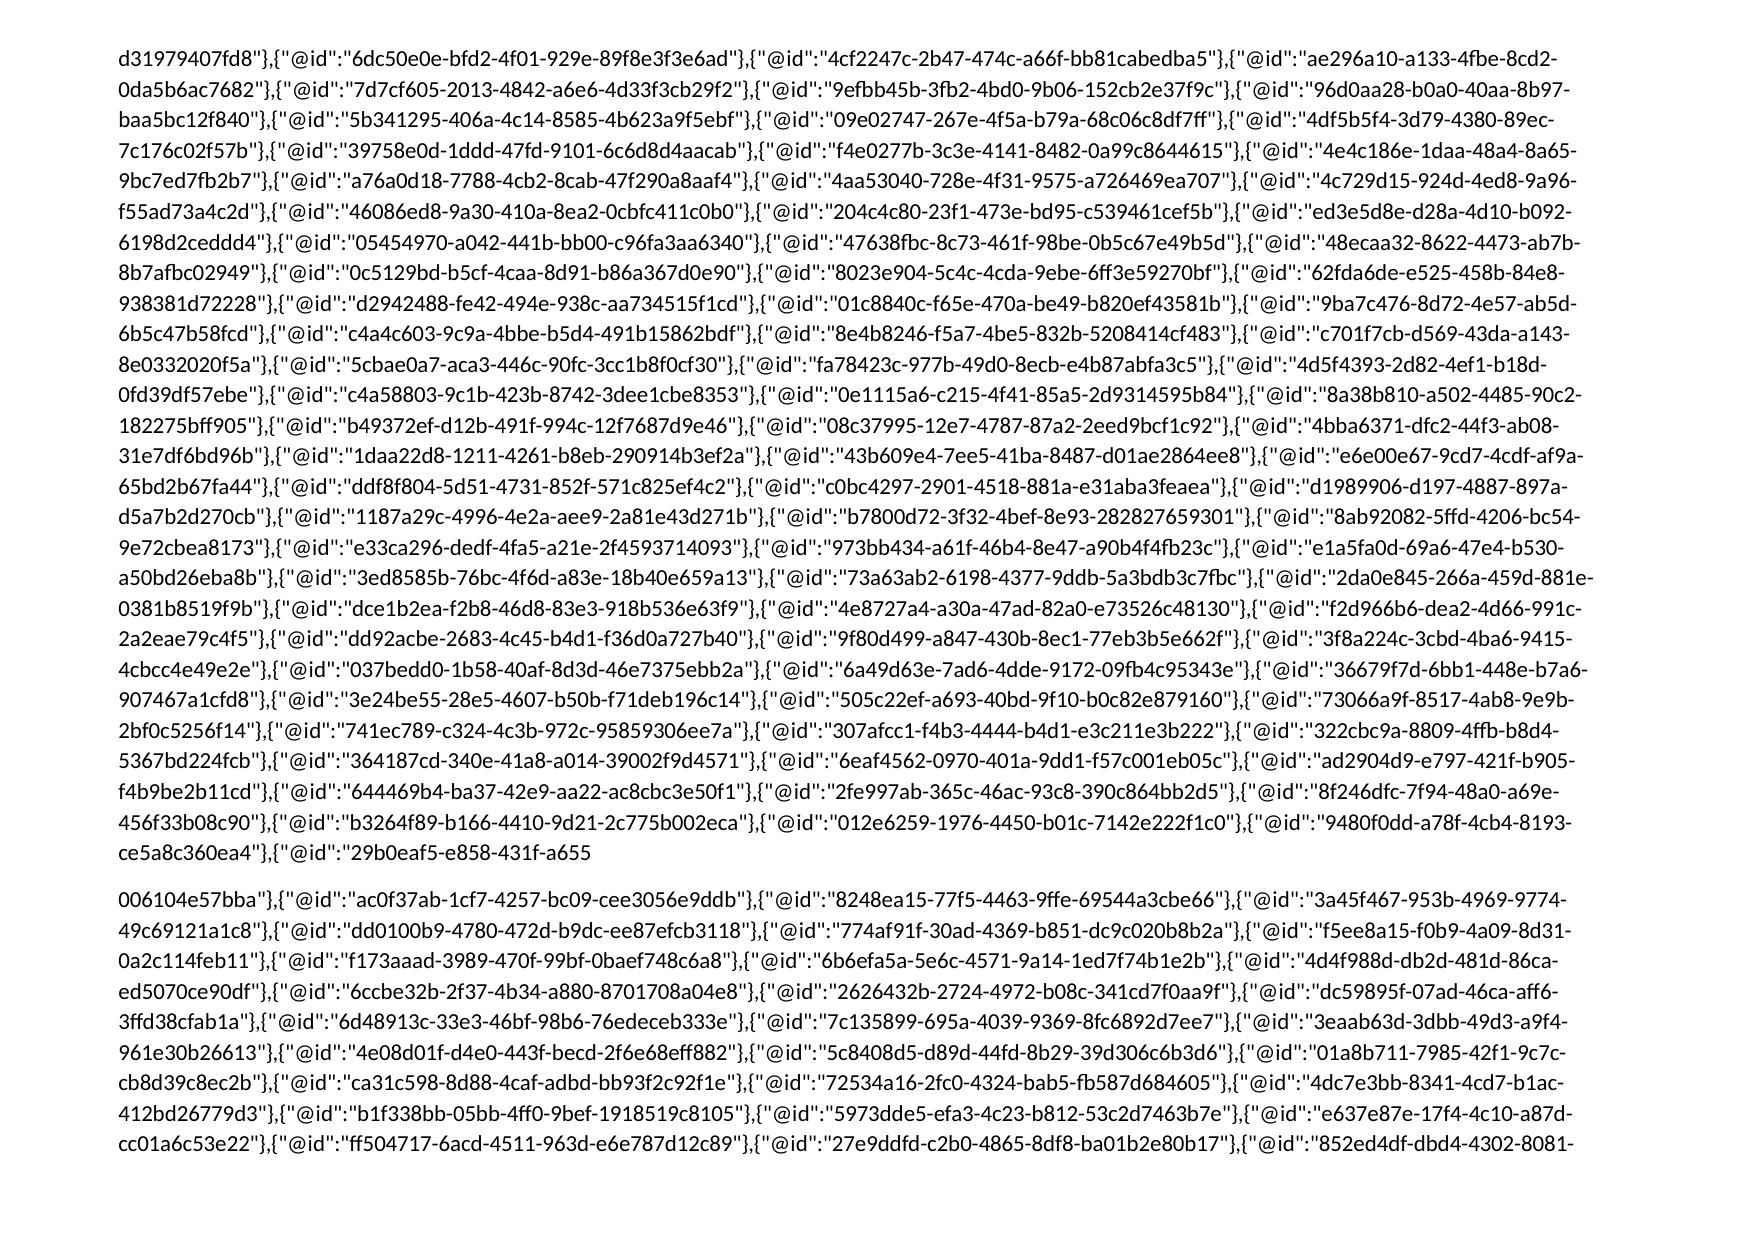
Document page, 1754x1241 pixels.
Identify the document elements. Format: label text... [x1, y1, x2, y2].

text d31979407fd8"},{"@id":"6dc50e0e-bfd2-4f01-929e-89f8e3f3e6ad"},{"@id":"4cf2247c-2b47-474c-a66f-bb81cabedba5"},{"@id":"ae296a10-a133-4fbe-8cd2-0da5b6ac7682"},{"@id":"7d7cf605-2013-4842-a6e6-4d33f3cb29f2"},{"@id":"9efbb45b-3fb2-4bd0-9b06-152cb2e37f9c"},{"@id":"96d0aa28-b0a0-40aa-8b97-baa5bc12f840"},{"@id":"5b341295-406a-4c14-8585-4b623a9f5ebf"},{"@id":"09e02747-267e-4f5a-b79a-68c06c8df7ff"},{"@id":"4df5b5f4-3d79-4380-89ec-7c176c02f57b"},{"@id":"39758e0d-1ddd-47fd-9101-6c6d8d4aacab"},{"@id":"f4e0277b-3c3e-4141-8482-0a99c8644615"},{"@id":"4e4c186e-1daa-48a4-8a65-9bc7ed7fb2b7"},{"@id":"a76a0d18-7788-4cb2-8cab-47f290a8aaf4"},{"@id":"4aa53040-728e-4f31-9575-a726469ea707"},{"@id":"4c729d15-924d-4ed8-9a96-f55ad73a4c2d"},{"@id":"46086ed8-9a30-410a-8ea2-0cbfc411c0b0"},{"@id":"204c4c80-23f1-473e-bd95-c539461cef5b"},{"@id":"ed3e5d8e-d28a-4d10-b092-6198d2ceddd4"},{"@id":"05454970-a042-441b-bb00-c96fa3aa6340"},{"@id":"47638fbc-8c73-461f-98be-0b5c67e49b5d"},{"@id":"48ecaa32-8622-4473-ab7b-8b7afbc02949"},{"@id":"0c5129bd-b5cf-4caa-8d91-b86a367d0e90"},{"@id":"8023e904-5c4c-4cda-9ebe-6ff3e59270bf"},{"@id":"62fda6de-e525-458b-84e8-938381d72228"},{"@id":"d2942488-fe42-494e-938c-aa734515f1cd"},{"@id":"01c8840c-f65e-470a-be49-b820ef43581b"},{"@id":"9ba7c476-8d72-4e57-ab5d-6b5c47b58fcd"},{"@id":"c4a4c603-9c9a-4bbe-b5d4-491b15862bdf"},{"@id":"8e4b8246-f5a7-4be5-832b-5208414cf483"},{"@id":"c701f7cb-d569-43da-a143-8e0332020f5a"},{"@id":"5cbae0a7-aca3-446c-90fc-3cc1b8f0cf30"},{"@id":"fa78423c-977b-49d0-8ecb-e4b87abfa3c5"},{"@id":"4d5f4393-2d82-4ef1-b18d-0fd39df57ebe"},{"@id":"c4a58803-9c1b-423b-8742-3dee1cbe8353"},{"@id":"0e1115a6-c215-4f41-85a5-2d9314595b84"},{"@id":"8a38b810-a502-4485-90c2-182275bff905"},{"@id":"b49372ef-d12b-491f-994c-12f7687d9e46"},{"@id":"08c37995-12e7-4787-87a2-2eed9bcf1c92"},{"@id":"4bba6371-dfc2-44f3-ab08-31e7df6bd96b"},{"@id":"1daa22d8-1211-4261-b8eb-290914b3ef2a"},{"@id":"43b609e4-7ee5-41ba-8487-d01ae2864ee8"},{"@id":"e6e00e67-9cd7-4cdf-af9a-65bd2b67fa44"},{"@id":"ddf8f804-5d51-4731-852f-571c825ef4c2"},{"@id":"c0bc4297-2901-4518-881a-e31aba3feaea"},{"@id":"d1989906-d197-4887-897a-d5a7b2d270cb"},{"@id":"1187a29c-4996-4e2a-aee9-2a81e43d271b"},{"@id":"b7800d72-3f32-4bef-8e93-282827659301"},{"@id":"8ab92082-5ffd-4206-bc54-9e72cbea8173"},{"@id":"e33ca296-dedf-4fa5-a21e-2f4593714093"},{"@id":"973bb434-a61f-46b4-8e47-a90b4f4fb23c"},{"@id":"e1a5fa0d-69a6-47e4-b530-a50bd26eba8b"},{"@id":"3ed8585b-76bc-4f6d-a83e-18b40e659a13"},{"@id":"73a63ab2-6198-4377-9ddb-5a3bdb3c7fbc"},{"@id":"2da0e845-266a-459d-881e-0381b8519f9b"},{"@id":"dce1b2ea-f2b8-46d8-83e3-918b536e63f9"},{"@id":"4e8727a4-a30a-47ad-82a0-e73526c48130"},{"@id":"f2d966b6-dea2-4d66-991c-2a2eae79c4f5"},{"@id":"dd92acbe-2683-4c45-b4d1-f36d0a727b40"},{"@id":"9f80d499-a847-430b-8ec1-77eb3b5e662f"},{"@id":"3f8a224c-3cbd-4ba6-9415-4cbcc4e49e2e"},{"@id":"037bedd0-1b58-40af-8d3d-46e7375ebb2a"},{"@id":"6a49d63e-7ad6-4dde-9172-09fb4c95343e"},{"@id":"36679f7d-6bb1-448e-b7a6-907467a1cfd8"},{"@id":"3e24be55-28e5-4607-b50b-f71deb196c14"},{"@id":"505c22ef-a693-40bd-9f10-b0c82e879160"},{"@id":"73066a9f-8517-4ab8-9e9b-2bf0c5256f14"},{"@id":"741ec789-c324-4c3b-972c-95859306ee7a"},{"@id":"307afcc1-f4b3-4444-b4d1-e3c211e3b222"},{"@id":"322cbc9a-8809-4ffb-b8d4-5367bd224fcb"},{"@id":"364187cd-340e-41a8-a014-39002f9d4571"},{"@id":"6eaf4562-0970-401a-9dd1-f57c001eb05c"},{"@id":"ad2904d9-e797-421f-b905-f4b9be2b11cd"},{"@id":"644469b4-ba37-42e9-aa22-ac8cbc3e50f1"},{"@id":"2fe997ab-365c-46ac-93c8-390c864bb2d5"},{"@id":"8f246dfc-7f94-48a0-a69e-456f33b08c90"},{"@id":"b3264f89-b166-4410-9d21-2c775b002eca"},{"@id":"012e6259-1976-4450-b01c-7142e222f1c0"},{"@id":"9480f0dd-a78f-4cb4-8193-ce5a8c360ea4"},{"@id":"29b0eaf5-e858-431f-a655 [118, 44, 1606, 866]
text 006104e57bba"},{"@id":"ac0f37ab-1cf7-4257-bc09-cee3056e9ddb"},{"@id":"8248ea15-77f5-4463-9ffe-69544a3cbe66"},{"@id":"3a45f467-953b-4969-9774-49c69121a1c8"},{"@id":"dd0100b9-4780-472d-b9dc-ee87efcb3118"},{"@id":"774af91f-30ad-4369-b851-dc9c020b8b2a"},{"@id":"f5ee8a15-f0b9-4a09-8d31-0a2c114feb11"},{"@id":"f173aaad-3989-470f-99bf-0baef748c6a8"},{"@id":"6b6efa5a-5e6c-4571-9a14-1ed7f74b1e2b"},{"@id":"4d4f988d-db2d-481d-86ca-ed5070ce90df"},{"@id":"6ccbe32b-2f37-4b34-a880-8701708a04e8"},{"@id":"2626432b-2724-4972-b08c-341cd7f0aa9f"},{"@id":"dc59895f-07ad-46ca-aff6-3ffd38cfab1a"},{"@id":"6d48913c-33e3-46bf-98b6-76edeceb333e"},{"@id":"7c135899-695a-4039-9369-8fc6892d7ee7"},{"@id":"3eaab63d-3dbb-49d3-a9f4-961e30b26613"},{"@id":"4e08d01f-d4e0-443f-becd-2f6e68eff882"},{"@id":"5c8408d5-d89d-44fd-8b29-39d306c6b3d6"},{"@id":"01a8b711-7985-42f1-9c7c-cb8d39c8ec2b"},{"@id":"ca31c598-8d88-4caf-adbd-bb93f2c92f1e"},{"@id":"72534a16-2fc0-4324-bab5-fb587d684605"},{"@id":"4dc7e3bb-8341-4cd7-b1ac-412bd26779d3"},{"@id":"b1f338bb-05bb-4ff0-9bef-1918519c8105"},{"@id":"5973dde5-efa3-4c23-b812-53c2d7463b7e"},{"@id":"e637e87e-17f4-4c10-a87d-cc01a6c53e22"},{"@id":"ff504717-6acd-4511-963d-e6e787d12c89"},{"@id":"27e9ddfd-c2b0-4865-8df8-ba01b2e80b17"},{"@id":"852ed4df-dbd4-4302-8081- [118, 885, 1606, 1158]
